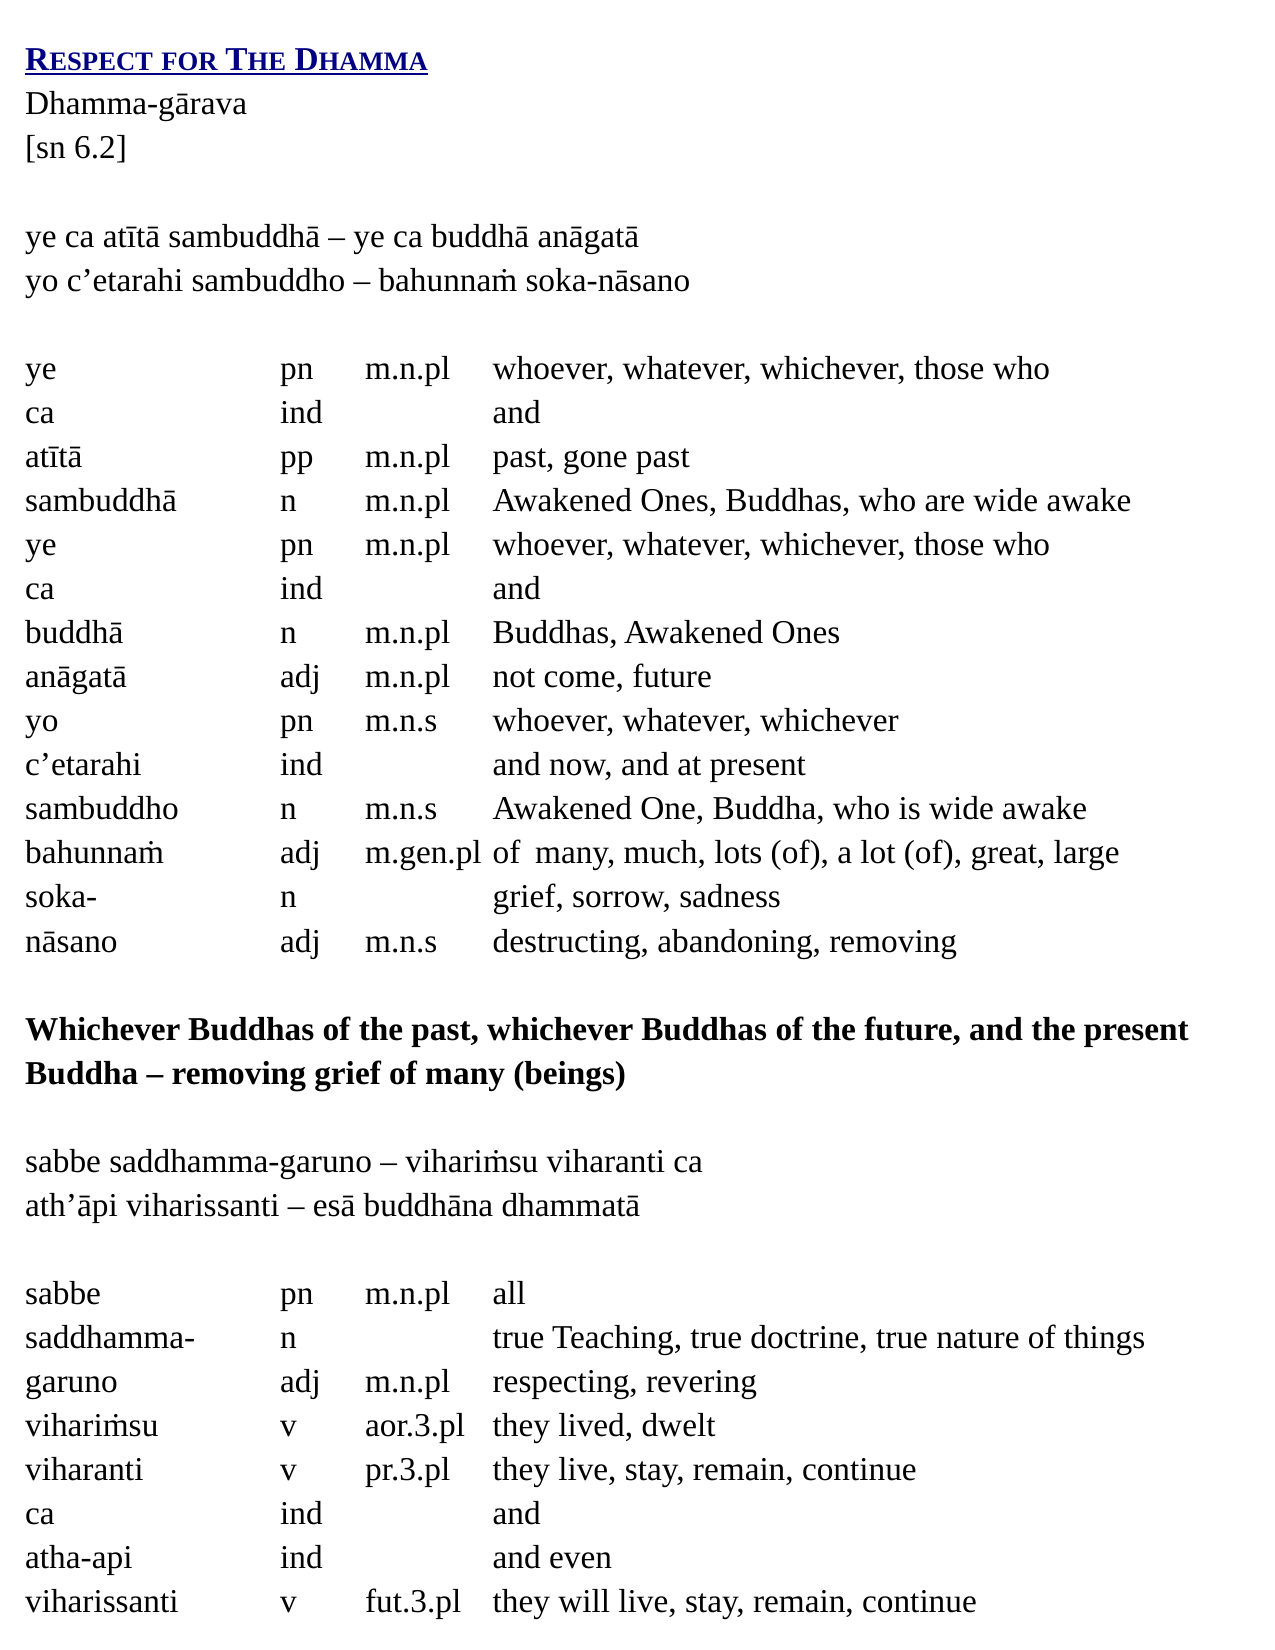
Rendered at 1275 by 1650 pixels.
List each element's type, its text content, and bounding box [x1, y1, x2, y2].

text anāgatā adj m.n.pl not come, future [25, 656, 1253, 695]
subtitle Respect for The Dhamma [25, 39, 1253, 78]
text yo pn m.n.s whoever, whatever, whichever [25, 701, 1253, 739]
text saddhamma- n true Teaching, true doctrine, true nature of things [25, 1317, 1253, 1356]
text ath’āpi viharissanti – esā buddhāna dhammatā [25, 1185, 1253, 1223]
text yo c’etarahi sambuddho – bahunnaṁ soka-nāsano [25, 260, 1253, 298]
text soka- n grief, sorrow, sadness [25, 877, 1253, 915]
text ye ca atītā sambuddhā – ye ca buddhā anāgatā [25, 216, 1253, 254]
text sabbe saddhamma-garuno – vihariṁsu viharanti ca [25, 1141, 1253, 1179]
text [sn 6.2] [25, 128, 1253, 166]
text ca ind and [25, 1494, 1253, 1532]
text atha-api ind and even [25, 1538, 1253, 1576]
text viharanti v pr.3.pl they live, stay, remain, continue [25, 1449, 1253, 1488]
text garuno adj m.n.pl respecting, revering [25, 1361, 1253, 1400]
text bahunnaṁ adj m.gen.pl of many, much, lots (of), a lot (of), great, large [25, 833, 1253, 871]
text vihariṁsu v aor.3.pl they lived, dwelt [25, 1406, 1253, 1444]
text c’etarahi ind and now, and at present [25, 744, 1253, 783]
text ca ind and [25, 392, 1253, 430]
text ye pn m.n.pl whoever, whatever, whichever, those who [25, 524, 1253, 563]
text atītā pp m.n.pl past, gone past [25, 436, 1253, 474]
text sabbe pn m.n.pl all [25, 1273, 1253, 1312]
text ca ind and [25, 568, 1253, 607]
text buddhā n m.n.pl Buddhas, Awakened Ones [25, 612, 1253, 651]
text sambuddho n m.n.s Awakened One, Buddha, who is wide awake [25, 789, 1253, 827]
text viharissanti v fut.3.pl they will live, stay, remain, continue [25, 1582, 1253, 1620]
text sambuddhā n m.n.pl Awakened Ones, Buddhas, who are wide awake [25, 480, 1253, 518]
text nāsano adj m.n.s destructing, abandoning, removing [25, 921, 1253, 959]
text Whichever Buddhas of the past, whichever Buddhas of the future, and the present Buddha – removing grief of many (beings) [25, 1009, 1253, 1091]
text Dhamma-gārava [25, 84, 1253, 122]
text ye pn m.n.pl whoever, whatever, whichever, those who [25, 348, 1253, 386]
